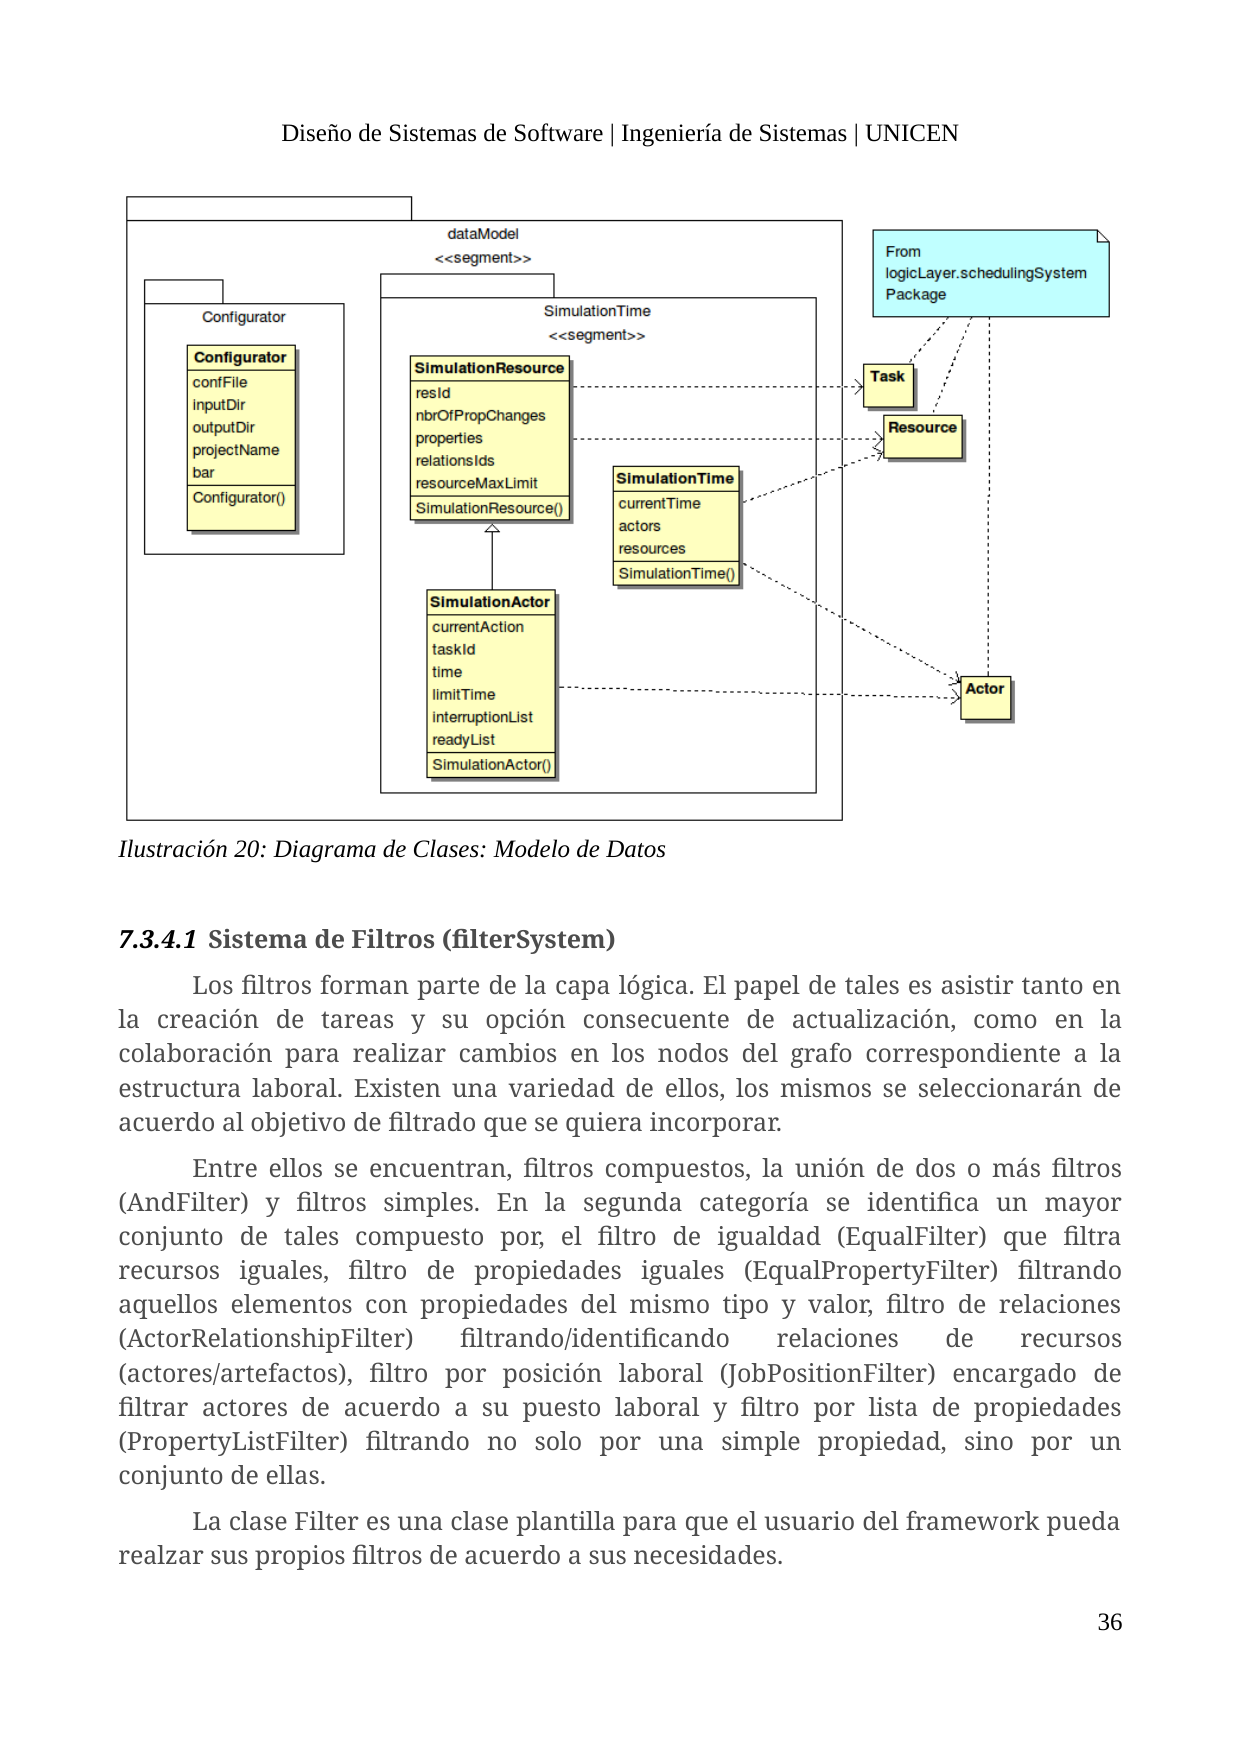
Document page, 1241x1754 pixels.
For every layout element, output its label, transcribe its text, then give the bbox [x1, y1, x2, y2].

text Los filtros forman parte de la capa lógica. El papel de tales es asistir tanto en la creación de tareas y su opción consecuente de actualización, como en la colaboración para realizar cambios en los nodos del grafo correspondiente a la estructura laboral. Existen una variedad de ellos, los mismos se seleccionarán de acuerdo al objetivo de filtrado que se quiera incorporar. [118, 968, 1122, 1138]
text La clase Filter es una clase plantilla para que el usuario del framework pueda realzar sus propios filtros de acuerdo a sus necesidades. [118, 1504, 1122, 1572]
subtitle Sistema de Filtros (filterSystem) [118, 921, 1122, 956]
picture [118, 188, 1123, 834]
text Entre ellos se encuentran, filtros compuestos, la unión de dos o más filtros (AndFilter) y filtros simples. En la segunda categoría se identifica un mayor conjunto de tales compuesto por, el filtro de igualdad (EqualFilter) que filtra recursos iguales, filtro de propiedades iguales (EqualPropertyFilter) filtrando aquellos elementos con propiedades del mismo tipo y valor, filtro de relaciones (ActorRelationshipFilter) filtrando/identificando relaciones de recursos (actores/artefactos), filtro por posición laboral (JobPositionFilter) encargado de filtrar actores de acuerdo a su puesto laboral y filtro por lista de propiedades (PropertyListFilter) filtrando no solo por una simple propiedad, sino por un conjunto de ellas. [118, 1151, 1122, 1491]
text Ilustración 20: Diagrama de Clases: Modelo de Datos [118, 834, 1122, 862]
